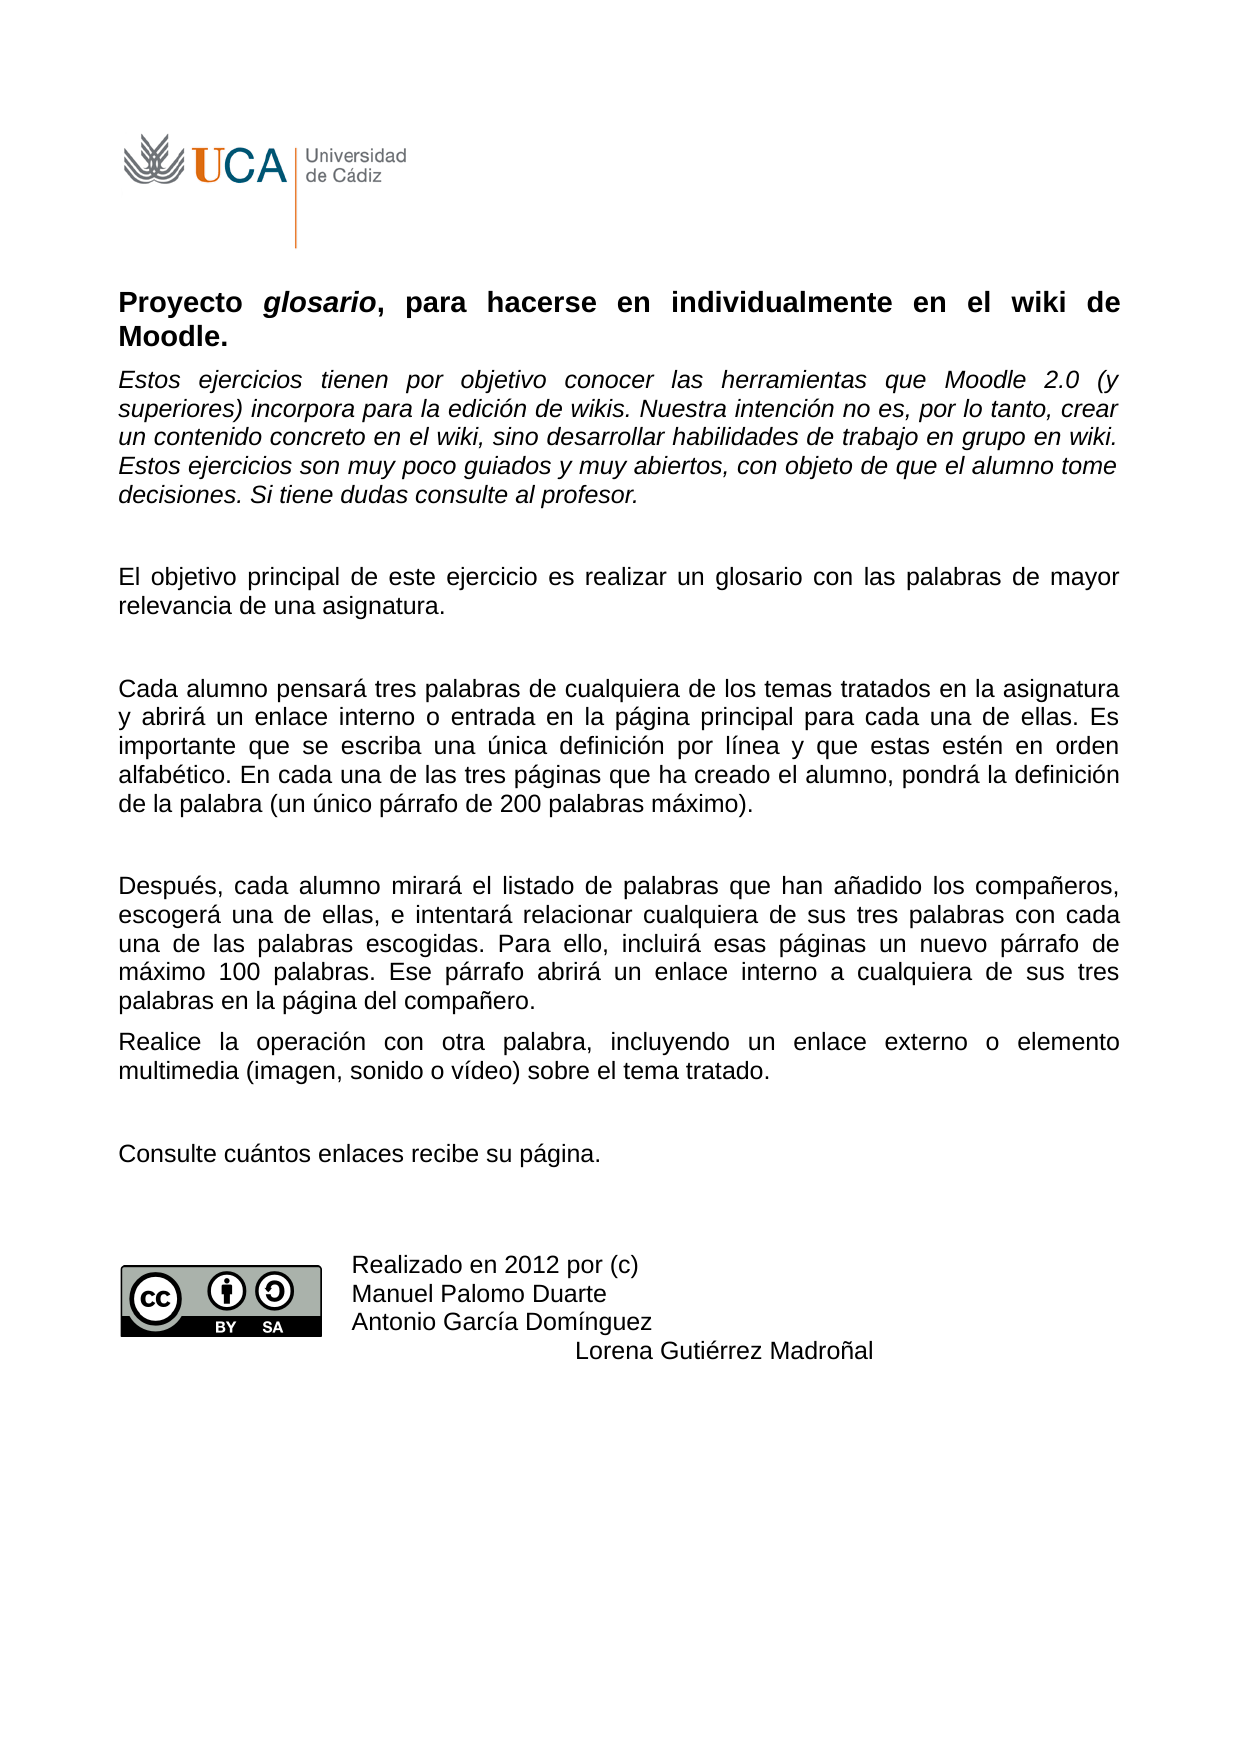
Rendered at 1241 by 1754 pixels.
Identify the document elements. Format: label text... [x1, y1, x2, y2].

text Estos ejercicios tienen por objetivo conocer las herramientas que Moodle 2.0 (y superiores) incorpora para la edición de wikis. Nuestra intención no es, por lo tanto, crear un contenido concreto en el wiki, sino desarrollar habilidades de trabajo en grupo en wiki. Estos ejercicios son muy poco guiados y muy abiertos, con objeto de que el alumno tome decisiones. Si tiene dudas consulte al profesor. [118, 365, 1122, 508]
text Manuel Palomo Duarte [322, 1278, 1122, 1307]
text Realice la operación con otra palabra, incluyendo un enlace externo o elemento multimedia (imagen, sonido o vídeo) sobre el tema tratado. [118, 1027, 1122, 1085]
text El objetivo principal de este ejercicio es realizar un glosario con las palabras de mayor relevancia de una asignatura. [118, 562, 1122, 620]
text Consulte cuántos enlaces recibe su página. [118, 1138, 1122, 1167]
text Realizado en 2012 por (c) [118, 1250, 1122, 1278]
picture [120, 1265, 322, 1337]
text Cada alumno pensará tres palabras de cualquiera de los temas tratados en la asignatura y abrirá un enlace interno o entrada en la página principal para cada una de ellas. Es importante que se escriba una única definición por línea y que estas estén en orden alfabético. En cada una de las tres páginas que ha creado el alumno, pondrá la definición de la palabra (un único párrafo de 200 palabras máximo). [118, 673, 1122, 817]
text Después, cada alumno mirará el listado de palabras que han añadido los compañeros, escogerá una de ellas, e intentará relacionar cualquiera de sus tres palabras con cada una de las palabras escogidas. Para ello, incluirá esas páginas un nuevo párrafo de máximo 100 palabras. Ese párrafo abrirá un enlace interno a cualquiera de sus tres palabras en la página del compañero. [118, 871, 1122, 1015]
text Antonio García Domínguez [322, 1307, 1122, 1336]
subtitle Proyecto glosario, para hacerse en individualmente en el wiki de Moodle. [118, 285, 1122, 352]
picture [121, 128, 411, 255]
text Lorena Gutiérrez Madroñal [118, 1336, 1122, 1365]
